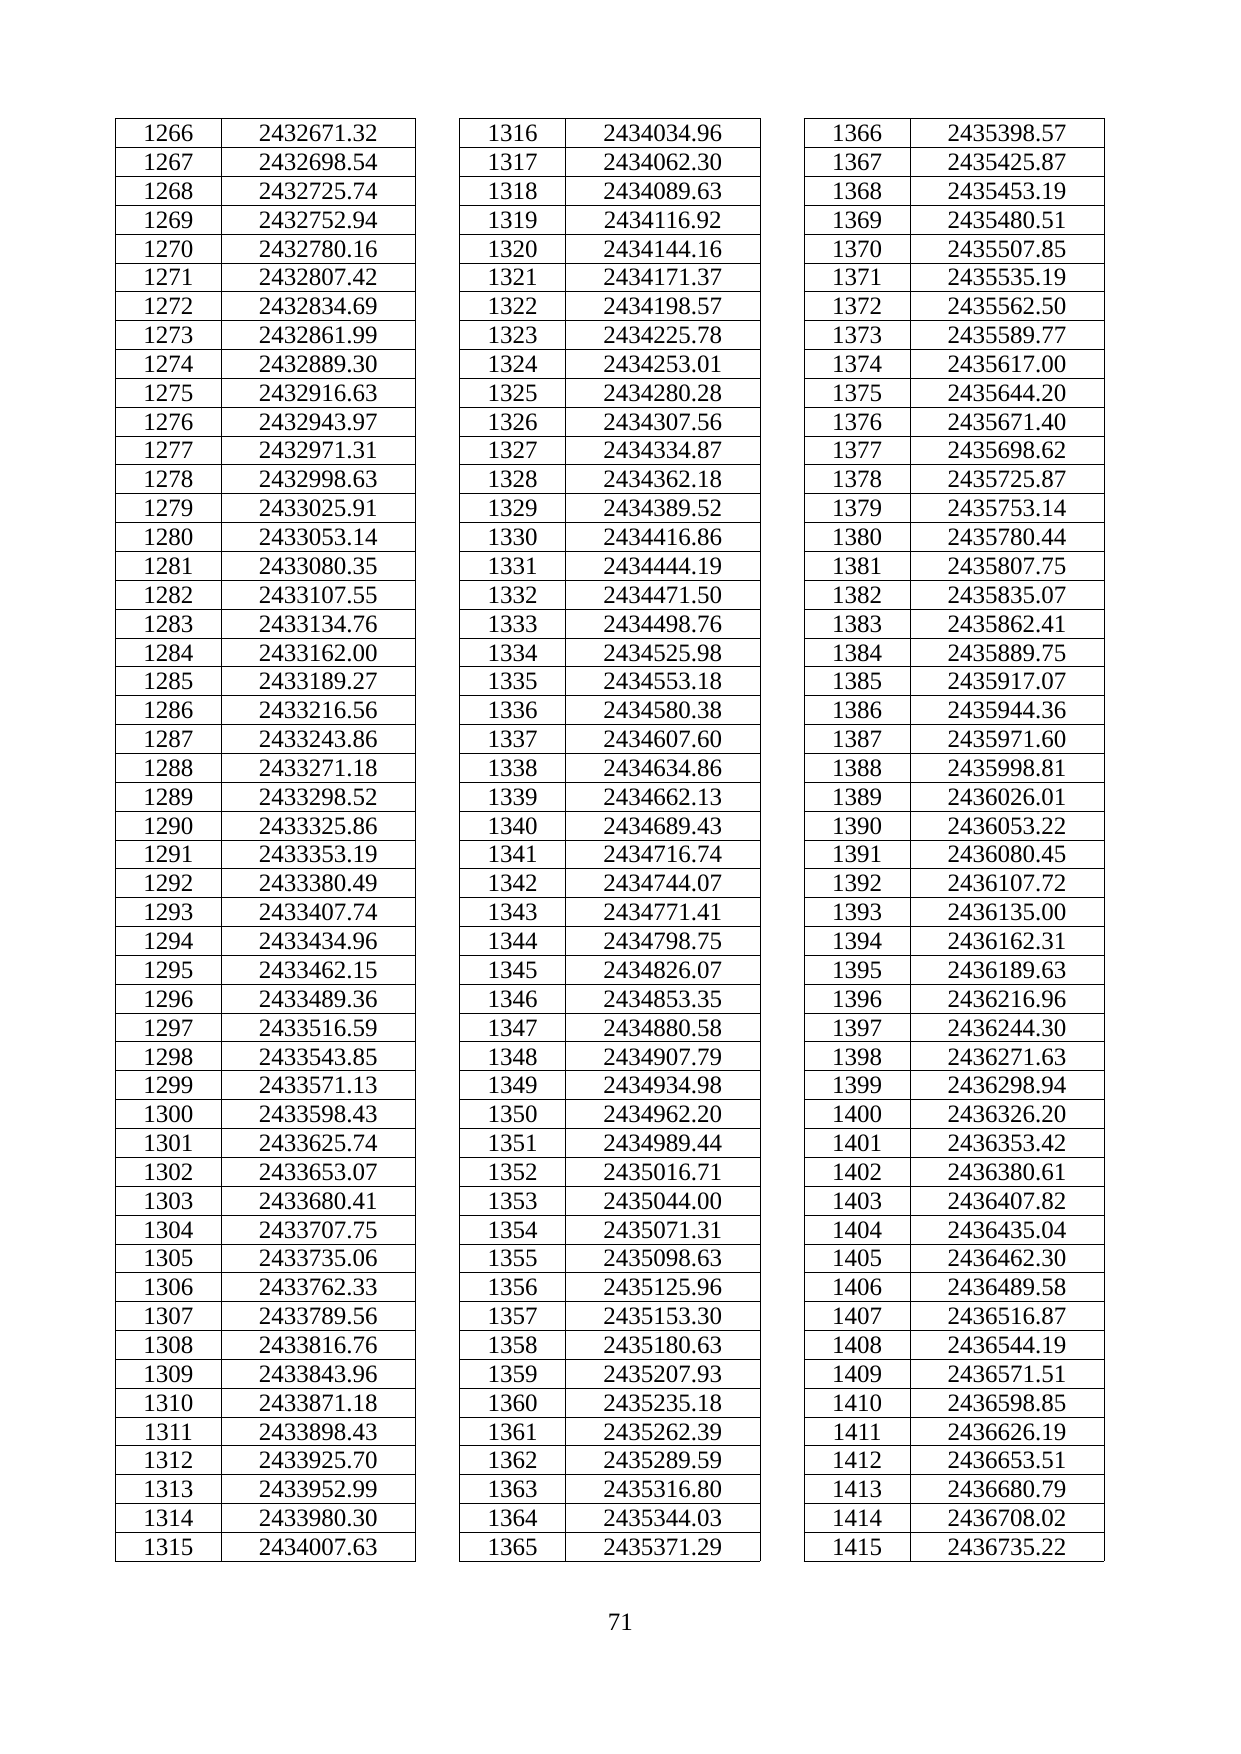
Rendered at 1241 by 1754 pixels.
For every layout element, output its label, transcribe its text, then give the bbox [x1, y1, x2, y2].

table_cell 1325 [460, 379, 565, 407]
table_cell 2432807.42 [222, 264, 415, 291]
table_cell 2434907.79 [566, 1042, 760, 1070]
table_cell 1303 [116, 1187, 221, 1214]
table_cell 2436435.04 [911, 1216, 1104, 1243]
table_cell 1400 [805, 1100, 910, 1128]
table_cell 2435262.39 [566, 1418, 760, 1445]
table_cell 1328 [460, 465, 565, 493]
table_cell 1354 [460, 1216, 565, 1243]
table_cell 1307 [116, 1302, 221, 1330]
table_cell 1339 [460, 783, 565, 811]
table_cell 2432671.32 [222, 119, 415, 147]
table_cell 1322 [460, 292, 565, 320]
table_cell 1301 [116, 1129, 221, 1157]
table_cell 2435016.71 [566, 1158, 760, 1186]
table_cell 1402 [805, 1158, 910, 1186]
table_cell 1360 [460, 1389, 565, 1417]
table_cell 1336 [460, 696, 565, 724]
table_cell 1268 [116, 177, 221, 205]
table_cell 2432971.31 [222, 437, 415, 464]
table_cell 2433189.27 [222, 667, 415, 695]
table_cell 2433653.07 [222, 1158, 415, 1186]
table_cell 2436107.72 [911, 869, 1104, 897]
table_cell 2435671.40 [911, 408, 1104, 436]
table_cell 1310 [116, 1389, 221, 1417]
table_cell 2432998.63 [222, 465, 415, 493]
table_cell 1331 [460, 552, 565, 580]
table_cell 2433243.86 [222, 725, 415, 753]
table_cell 1406 [805, 1273, 910, 1301]
table_cell 2433625.74 [222, 1129, 415, 1157]
table_cell 1300 [116, 1100, 221, 1128]
table_cell 2434989.44 [566, 1129, 760, 1157]
table_cell 1409 [805, 1360, 910, 1388]
table_cell 2434498.76 [566, 610, 760, 637]
table_cell 2435835.07 [911, 581, 1104, 609]
table_cell 2434225.78 [566, 321, 760, 349]
table_cell 2436271.63 [911, 1042, 1104, 1070]
table_cell 2436571.51 [911, 1360, 1104, 1388]
table_cell 2433107.55 [222, 581, 415, 609]
table_cell 1382 [805, 581, 910, 609]
table_cell 2436380.61 [911, 1158, 1104, 1186]
table_cell 2435071.31 [566, 1216, 760, 1243]
table_cell 2433134.76 [222, 610, 415, 637]
table_cell 1341 [460, 841, 565, 868]
table_cell 2435371.29 [566, 1533, 760, 1561]
table_cell 2434853.35 [566, 985, 760, 1013]
table_cell 2435153.30 [566, 1302, 760, 1330]
table_cell 1285 [116, 667, 221, 695]
table_cell 2433980.30 [222, 1504, 415, 1532]
table_cell 2435180.63 [566, 1331, 760, 1359]
table_cell 2435044.00 [566, 1187, 760, 1214]
table_cell 1273 [116, 321, 221, 349]
table_cell 1332 [460, 581, 565, 609]
table_cell 1355 [460, 1245, 565, 1272]
table_cell 1386 [805, 696, 910, 724]
table_cell 1404 [805, 1216, 910, 1243]
table_cell 2434798.75 [566, 927, 760, 955]
table_cell 1379 [805, 494, 910, 522]
table_cell 1313 [116, 1475, 221, 1503]
table_cell 2434034.96 [566, 119, 760, 147]
table_cell 2432861.99 [222, 321, 415, 349]
table_cell 2434171.37 [566, 264, 760, 291]
table_cell 1397 [805, 1014, 910, 1041]
table_cell 2436189.63 [911, 956, 1104, 984]
table_cell 1279 [116, 494, 221, 522]
table_cell 1385 [805, 667, 910, 695]
table_cell 1369 [805, 206, 910, 233]
table_cell 2435235.18 [566, 1389, 760, 1417]
table_cell 1296 [116, 985, 221, 1013]
table_cell 2433325.86 [222, 812, 415, 839]
table_cell 2435998.81 [911, 754, 1104, 782]
table_cell 1387 [805, 725, 910, 753]
table_cell 2435562.50 [911, 292, 1104, 320]
table_cell 2434525.98 [566, 639, 760, 666]
table_cell 1297 [116, 1014, 221, 1041]
table_cell 2432943.97 [222, 408, 415, 436]
table_cell 2436489.58 [911, 1273, 1104, 1301]
table_cell 2435753.14 [911, 494, 1104, 522]
table_cell 1377 [805, 437, 910, 464]
table_cell 2435617.00 [911, 350, 1104, 378]
table_cell 2432780.16 [222, 235, 415, 262]
table_cell 2434362.18 [566, 465, 760, 493]
table_cell 1405 [805, 1245, 910, 1272]
table_cell 2434689.43 [566, 812, 760, 839]
table_cell 1358 [460, 1331, 565, 1359]
table_cell 1361 [460, 1418, 565, 1445]
table_cell 2435098.63 [566, 1245, 760, 1272]
table_cell 1321 [460, 264, 565, 291]
table_cell 1340 [460, 812, 565, 839]
table_cell 1271 [116, 264, 221, 291]
table_cell 1272 [116, 292, 221, 320]
table_cell 2434253.01 [566, 350, 760, 378]
table_cell 1348 [460, 1042, 565, 1070]
table_cell 2434416.86 [566, 523, 760, 551]
table_cell 2434744.07 [566, 869, 760, 897]
table_cell 2435507.85 [911, 235, 1104, 262]
table_cell 1292 [116, 869, 221, 897]
table_cell 2432889.30 [222, 350, 415, 378]
table_cell 1326 [460, 408, 565, 436]
table_cell 1318 [460, 177, 565, 205]
table_cell 2434662.13 [566, 783, 760, 811]
table_cell 2433707.75 [222, 1216, 415, 1243]
table_cell 2433353.19 [222, 841, 415, 868]
table_cell 2433735.06 [222, 1245, 415, 1272]
table_cell 1269 [116, 206, 221, 233]
table_cell 1317 [460, 148, 565, 176]
table_cell 2436544.19 [911, 1331, 1104, 1359]
table_cell 2433434.96 [222, 927, 415, 955]
table_cell 1365 [460, 1533, 565, 1561]
table_cell 1282 [116, 581, 221, 609]
table_cell 2432752.94 [222, 206, 415, 233]
table_cell 1334 [460, 639, 565, 666]
table_cell 1383 [805, 610, 910, 637]
table_cell 2435398.57 [911, 119, 1104, 147]
table_cell 1345 [460, 956, 565, 984]
table_cell 2436735.22 [911, 1533, 1104, 1561]
table_cell 1298 [116, 1042, 221, 1070]
table_cell 1289 [116, 783, 221, 811]
table_cell 2435862.41 [911, 610, 1104, 637]
table_cell 2434280.28 [566, 379, 760, 407]
table_cell 2434634.86 [566, 754, 760, 782]
table_cell 2436244.30 [911, 1014, 1104, 1041]
table_cell 2433407.74 [222, 898, 415, 926]
table_cell 1384 [805, 639, 910, 666]
table_cell 2434116.92 [566, 206, 760, 233]
table_cell 2435917.07 [911, 667, 1104, 695]
table_cell 1352 [460, 1158, 565, 1186]
table_cell 2433680.41 [222, 1187, 415, 1214]
table_cell 2434334.87 [566, 437, 760, 464]
table_cell 1274 [116, 350, 221, 378]
table_cell 2433898.43 [222, 1418, 415, 1445]
table_cell 1330 [460, 523, 565, 551]
table_cell 2436162.31 [911, 927, 1104, 955]
table_cell 1287 [116, 725, 221, 753]
table_cell 1275 [116, 379, 221, 407]
table_cell 1408 [805, 1331, 910, 1359]
table_cell 1327 [460, 437, 565, 464]
table_cell 1342 [460, 869, 565, 897]
table_cell 1378 [805, 465, 910, 493]
table_cell 2434389.52 [566, 494, 760, 522]
table_cell 1338 [460, 754, 565, 782]
table_cell 1411 [805, 1418, 910, 1445]
table_cell 1359 [460, 1360, 565, 1388]
table_cell 2433298.52 [222, 783, 415, 811]
table_cell 1266 [116, 119, 221, 147]
table_cell 1290 [116, 812, 221, 839]
table_cell 2435698.62 [911, 437, 1104, 464]
table_cell 1347 [460, 1014, 565, 1041]
table_cell 2433380.49 [222, 869, 415, 897]
table_cell 1309 [116, 1360, 221, 1388]
table_cell 2436598.85 [911, 1389, 1104, 1417]
table_cell 1270 [116, 235, 221, 262]
table_cell 1372 [805, 292, 910, 320]
table_cell 2435807.75 [911, 552, 1104, 580]
table_cell 1284 [116, 639, 221, 666]
table_cell 2436680.79 [911, 1475, 1104, 1503]
table_cell 2435644.20 [911, 379, 1104, 407]
table_cell 1350 [460, 1100, 565, 1128]
table_cell 1403 [805, 1187, 910, 1214]
table_cell 2434580.38 [566, 696, 760, 724]
table_cell 1412 [805, 1446, 910, 1474]
table_cell 2432725.74 [222, 177, 415, 205]
table_cell 1389 [805, 783, 910, 811]
table_cell 2433025.91 [222, 494, 415, 522]
table_cell 2436516.87 [911, 1302, 1104, 1330]
table_cell 1288 [116, 754, 221, 782]
table_cell 1375 [805, 379, 910, 407]
table_cell 2436353.42 [911, 1129, 1104, 1157]
table_cell 1343 [460, 898, 565, 926]
table_cell 1302 [116, 1158, 221, 1186]
table_cell 2435889.75 [911, 639, 1104, 666]
table_cell 2435780.44 [911, 523, 1104, 551]
table_cell 2434962.20 [566, 1100, 760, 1128]
table_cell 2434089.63 [566, 177, 760, 205]
table_cell 1312 [116, 1446, 221, 1474]
table_cell 2435425.87 [911, 148, 1104, 176]
table_cell 1344 [460, 927, 565, 955]
table_cell 1324 [460, 350, 565, 378]
table_cell 1392 [805, 869, 910, 897]
table_cell 1306 [116, 1273, 221, 1301]
table_cell 1295 [116, 956, 221, 984]
table_cell 2435316.80 [566, 1475, 760, 1503]
table_cell 1380 [805, 523, 910, 551]
table_cell 2436216.96 [911, 985, 1104, 1013]
table_cell 1319 [460, 206, 565, 233]
table_cell 1374 [805, 350, 910, 378]
table_cell 2434826.07 [566, 956, 760, 984]
table_cell 2432916.63 [222, 379, 415, 407]
table_cell 2434307.56 [566, 408, 760, 436]
table_cell 2436080.45 [911, 841, 1104, 868]
table_cell 1316 [460, 119, 565, 147]
table_cell 2435535.19 [911, 264, 1104, 291]
table_cell 1367 [805, 148, 910, 176]
table_cell 2432698.54 [222, 148, 415, 176]
table_cell 2434880.58 [566, 1014, 760, 1041]
table_cell 1283 [116, 610, 221, 637]
table_cell 1356 [460, 1273, 565, 1301]
table_cell 2434934.98 [566, 1071, 760, 1099]
table_cell 2434444.19 [566, 552, 760, 580]
table_cell 2434471.50 [566, 581, 760, 609]
table_cell 2436462.30 [911, 1245, 1104, 1272]
table_cell 1323 [460, 321, 565, 349]
table_cell 2433816.76 [222, 1331, 415, 1359]
table_cell 2433871.18 [222, 1389, 415, 1417]
table_cell 2435453.19 [911, 177, 1104, 205]
table_cell 2433925.70 [222, 1446, 415, 1474]
table_cell 2434144.16 [566, 235, 760, 262]
table_cell 2433489.36 [222, 985, 415, 1013]
table_cell 2436653.51 [911, 1446, 1104, 1474]
table_cell 1368 [805, 177, 910, 205]
table_cell 2433216.56 [222, 696, 415, 724]
table_cell 1394 [805, 927, 910, 955]
table_cell 2432834.69 [222, 292, 415, 320]
table_cell 1364 [460, 1504, 565, 1532]
table_cell 2435944.36 [911, 696, 1104, 724]
table_cell 1333 [460, 610, 565, 637]
table_cell 1281 [116, 552, 221, 580]
table_cell 1267 [116, 148, 221, 176]
table_cell 1337 [460, 725, 565, 753]
table_cell 2433952.99 [222, 1475, 415, 1503]
table_cell 2435480.51 [911, 206, 1104, 233]
table_cell 2436298.94 [911, 1071, 1104, 1099]
table_cell 2433843.96 [222, 1360, 415, 1388]
table_cell 2433271.18 [222, 754, 415, 782]
table_cell 1376 [805, 408, 910, 436]
table_cell 1401 [805, 1129, 910, 1157]
table_cell 2433789.56 [222, 1302, 415, 1330]
table_cell 1329 [460, 494, 565, 522]
table_cell 1388 [805, 754, 910, 782]
table_cell 1335 [460, 667, 565, 695]
table_cell 2433571.13 [222, 1071, 415, 1099]
table_cell 1370 [805, 235, 910, 262]
table_cell 1381 [805, 552, 910, 580]
table_cell 2434062.30 [566, 148, 760, 176]
table_cell 1314 [116, 1504, 221, 1532]
table_cell 1415 [805, 1533, 910, 1561]
table_cell 2433543.85 [222, 1042, 415, 1070]
table_cell 2436135.00 [911, 898, 1104, 926]
table_cell 1299 [116, 1071, 221, 1099]
table_cell 2433598.43 [222, 1100, 415, 1128]
table_cell 2433053.14 [222, 523, 415, 551]
table_cell 1362 [460, 1446, 565, 1474]
table_cell 1293 [116, 898, 221, 926]
table_cell 2436053.22 [911, 812, 1104, 839]
table_cell 1276 [116, 408, 221, 436]
table_cell 1349 [460, 1071, 565, 1099]
table_cell 2435589.77 [911, 321, 1104, 349]
table_cell 2434607.60 [566, 725, 760, 753]
table_cell 1286 [116, 696, 221, 724]
table_cell 1357 [460, 1302, 565, 1330]
table_cell 1278 [116, 465, 221, 493]
table_cell 2435725.87 [911, 465, 1104, 493]
table_cell 1305 [116, 1245, 221, 1272]
table_cell 1366 [805, 119, 910, 147]
table_cell 1280 [116, 523, 221, 551]
table_cell 1398 [805, 1042, 910, 1070]
table_cell 1393 [805, 898, 910, 926]
table_cell 2435289.59 [566, 1446, 760, 1474]
table_cell 2436326.20 [911, 1100, 1104, 1128]
table_cell 1353 [460, 1187, 565, 1214]
table_cell 1373 [805, 321, 910, 349]
table_cell 1391 [805, 841, 910, 868]
table_cell 2433080.35 [222, 552, 415, 580]
table_cell 2435207.93 [566, 1360, 760, 1388]
table_cell 2435971.60 [911, 725, 1104, 753]
table_cell 1311 [116, 1418, 221, 1445]
table_cell 1414 [805, 1504, 910, 1532]
table_cell 2433162.00 [222, 639, 415, 666]
table_cell 1308 [116, 1331, 221, 1359]
table_cell 1346 [460, 985, 565, 1013]
table_cell 1315 [116, 1533, 221, 1561]
table_cell 1294 [116, 927, 221, 955]
table_cell 2433462.15 [222, 956, 415, 984]
table_cell 1363 [460, 1475, 565, 1503]
table_cell 1304 [116, 1216, 221, 1243]
table_cell 2436708.02 [911, 1504, 1104, 1532]
table_cell 1410 [805, 1389, 910, 1417]
table_cell 2434553.18 [566, 667, 760, 695]
table_cell 2434007.63 [222, 1533, 415, 1561]
table_cell 2433516.59 [222, 1014, 415, 1041]
table_cell 1396 [805, 985, 910, 1013]
table_cell 1277 [116, 437, 221, 464]
table_cell 1291 [116, 841, 221, 868]
table_cell 2436626.19 [911, 1418, 1104, 1445]
table_cell 1413 [805, 1475, 910, 1503]
table_cell 1390 [805, 812, 910, 839]
table_cell 2434198.57 [566, 292, 760, 320]
table_cell 1395 [805, 956, 910, 984]
table_cell 2436407.82 [911, 1187, 1104, 1214]
table_cell 2433762.33 [222, 1273, 415, 1301]
table_cell 2434716.74 [566, 841, 760, 868]
table_cell 1399 [805, 1071, 910, 1099]
table_cell 1351 [460, 1129, 565, 1157]
table_cell 1320 [460, 235, 565, 262]
table_cell 2434771.41 [566, 898, 760, 926]
table_cell 2436026.01 [911, 783, 1104, 811]
table_cell 1371 [805, 264, 910, 291]
table_cell 2435125.96 [566, 1273, 760, 1301]
table_cell 1407 [805, 1302, 910, 1330]
table_cell 2435344.03 [566, 1504, 760, 1532]
